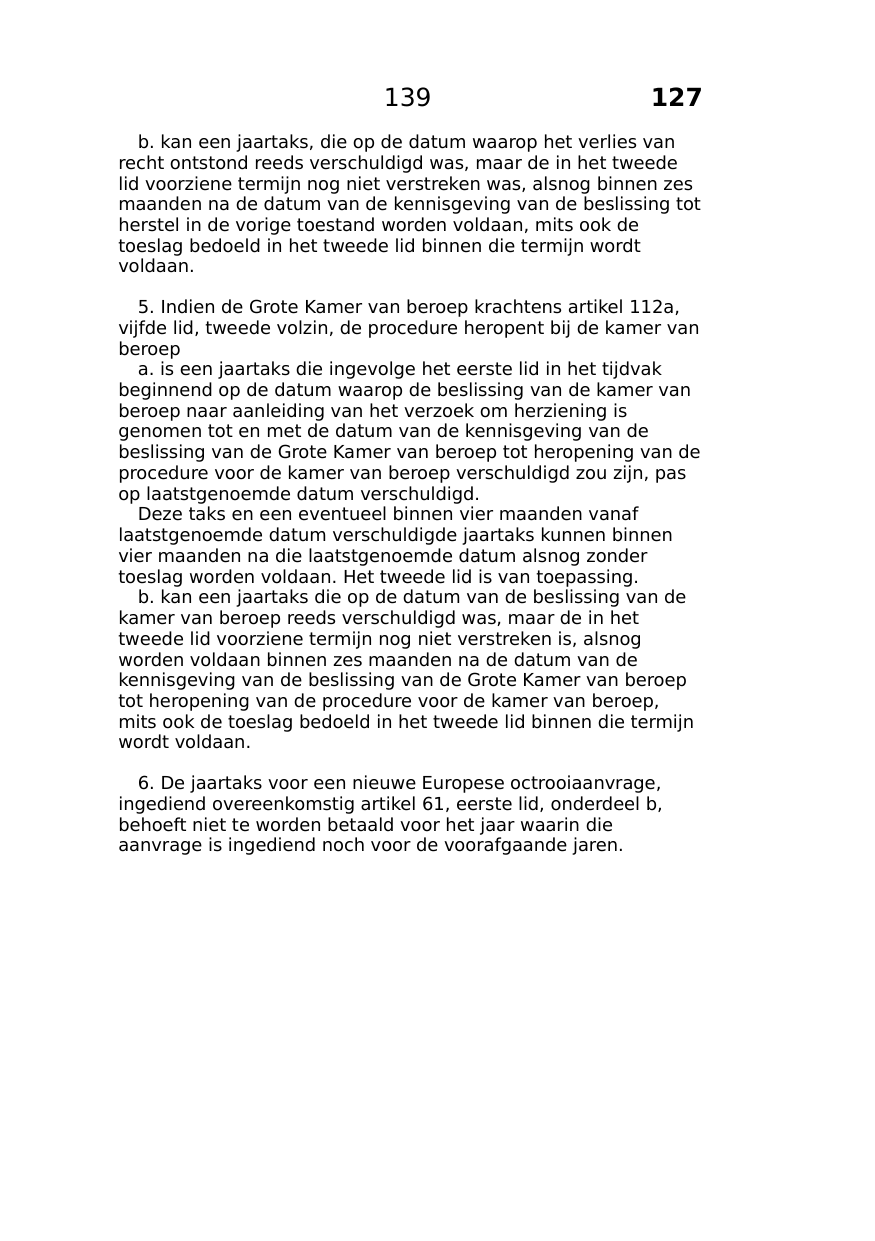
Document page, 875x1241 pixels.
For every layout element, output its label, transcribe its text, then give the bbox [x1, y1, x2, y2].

text b. kan een jaartaks, die op de datum waarop het verlies van recht ontstond reeds verschuldigd was, maar de in het tweede lid voorziene termijn nog niet verstreken was, alsnog binnen zes maanden na de datum van de kennisgeving van de beslissing tot herstel in de vorige toestand worden voldaan, mits ook de toeslag bedoeld in het tweede lid binnen die termijn wordt voldaan. [118, 132, 703, 277]
text 6. De jaartaks voor een nieuwe Europese octrooiaanvrage, ingediend overeenkomstig artikel 61, eerste lid, onderdeel b, behoeft niet te worden betaald voor het jaar waarin die aanvrage is ingediend noch voor de voorafgaande jaren. [118, 773, 703, 856]
text 5. Indien de Grote Kamer van beroep krachtens artikel 112a, vijfde lid, tweede volzin, de procedure heropent bij de kamer van beroep [118, 297, 703, 359]
text Deze taks en een eventueel binnen vier maanden vanaf laatstgenoemde datum verschuldigde jaartaks kunnen binnen vier maanden na die laatstgenoemde datum alsnog zonder toeslag worden voldaan. Het tweede lid is van toepassing. [118, 504, 703, 587]
text b. kan een jaartaks die op de datum van de beslissing van de kamer van beroep reeds verschuldigd was, maar de in het tweede lid voorziene termijn nog niet verstreken is, alsnog worden voldaan binnen zes maanden na de datum van de kennisgeving van de beslissing van de Grote Kamer van beroep tot heropening van de procedure voor de kamer van beroep, mits ook de toeslag bedoeld in het tweede lid binnen die termijn wordt voldaan. [118, 587, 703, 753]
text a. is een jaartaks die ingevolge het eerste lid in het tijdvak beginnend op de datum waarop de beslissing van de kamer van beroep naar aanleiding van het verzoek om herziening is genomen tot en met de datum van de kennisgeving van de beslissing van de Grote Kamer van beroep tot heropening van de procedure voor de kamer van beroep verschuldigd zou zijn, pas op laatstgenoemde datum verschuldigd. [118, 359, 703, 504]
